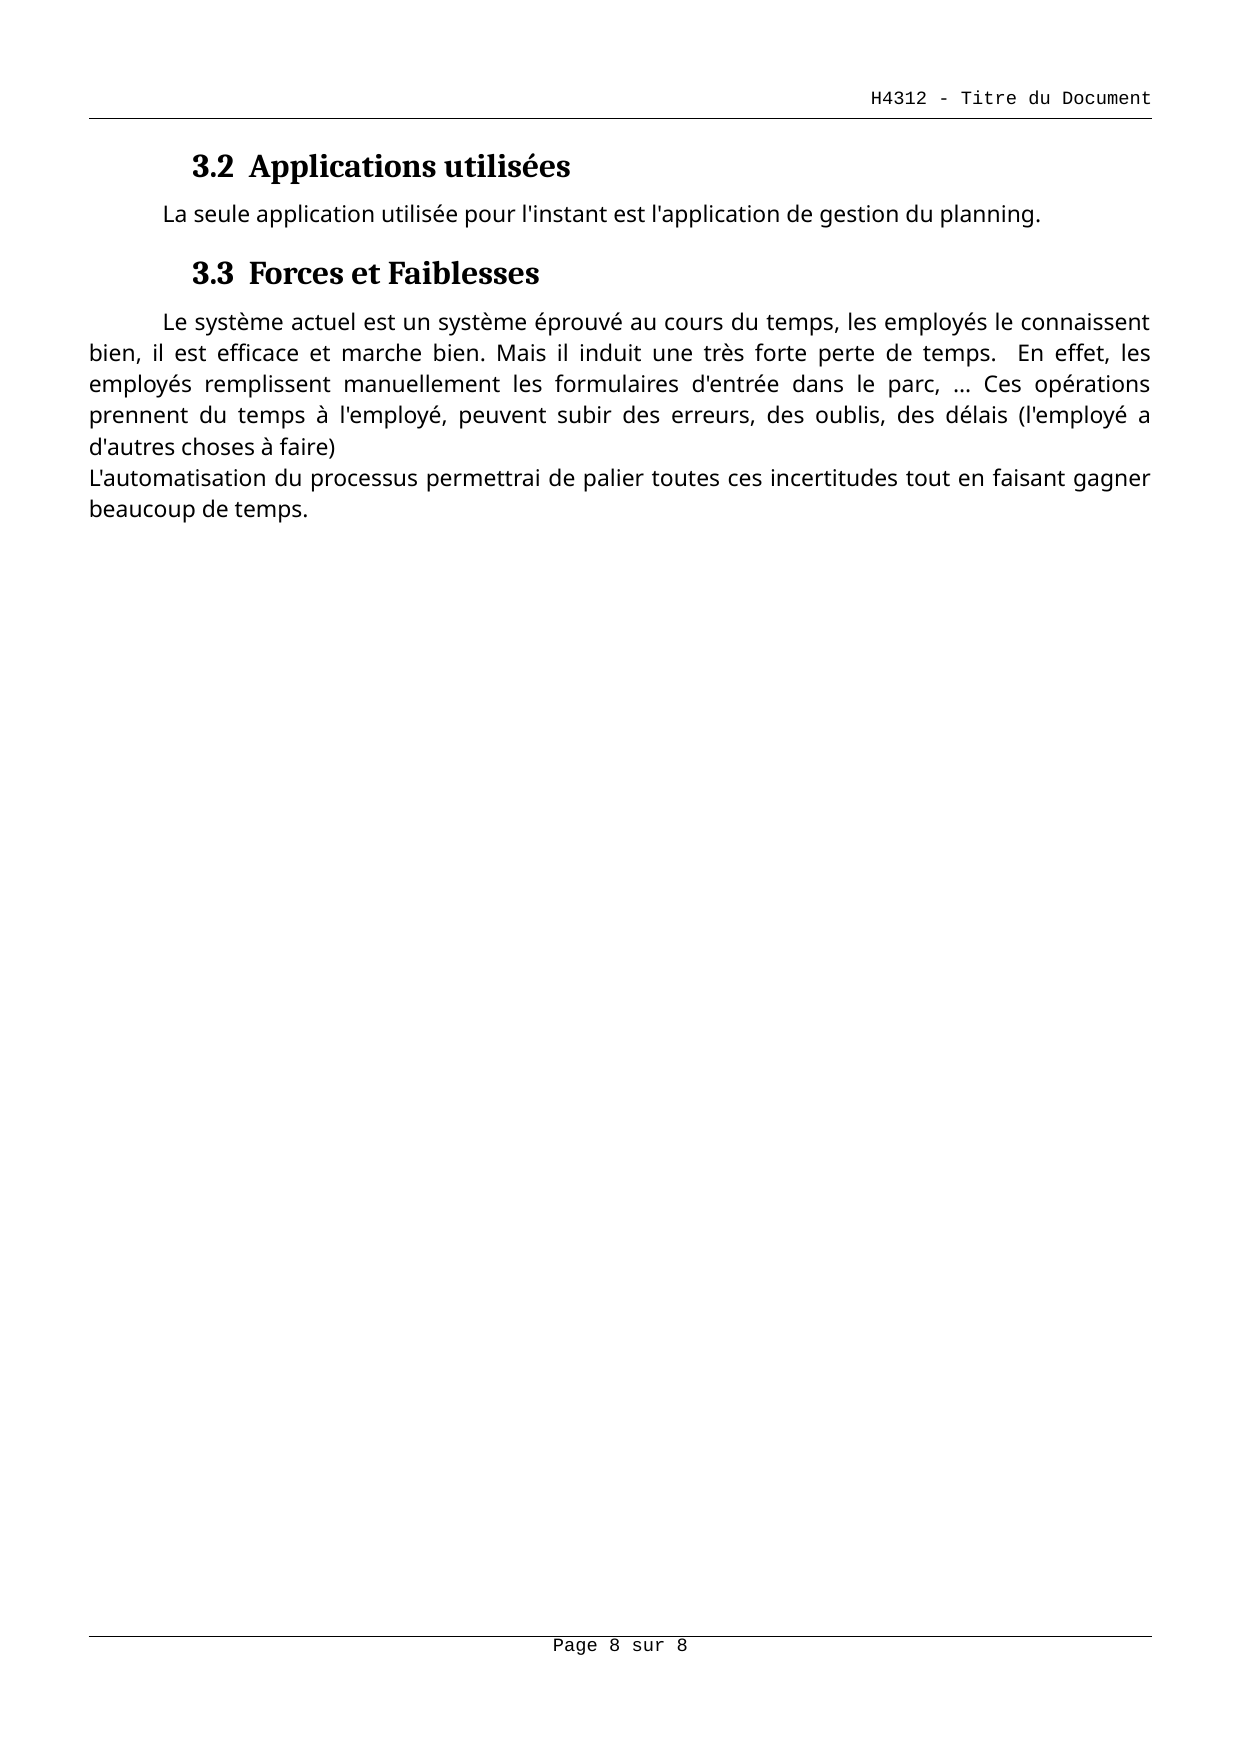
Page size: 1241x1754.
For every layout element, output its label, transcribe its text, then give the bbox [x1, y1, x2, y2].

subtitle Forces et Faiblesses [133, 254, 1152, 293]
text L'automatisation du processus permettrai de palier toutes ces incertitudes tout en faisant gagner beaucoup de temps. [88, 462, 1152, 524]
text Le système actuel est un système éprouvé au cours du temps, les employés le connaissent bien, il est efficace et marche bien. Mais il induit une très forte perte de temps. En effet, les employés remplissent manuellement les formulaires d'entrée dans le parc, … Ces opérations prennent du temps à l'employé, peuvent subir des erreurs, des oublis, des délais (l'employé a d'autres choses à faire) [88, 305, 1152, 462]
text La seule application utilisée pour l'instant est l'application de gestion du planning. [88, 198, 1152, 229]
subtitle Applications utilisées [133, 147, 1152, 186]
